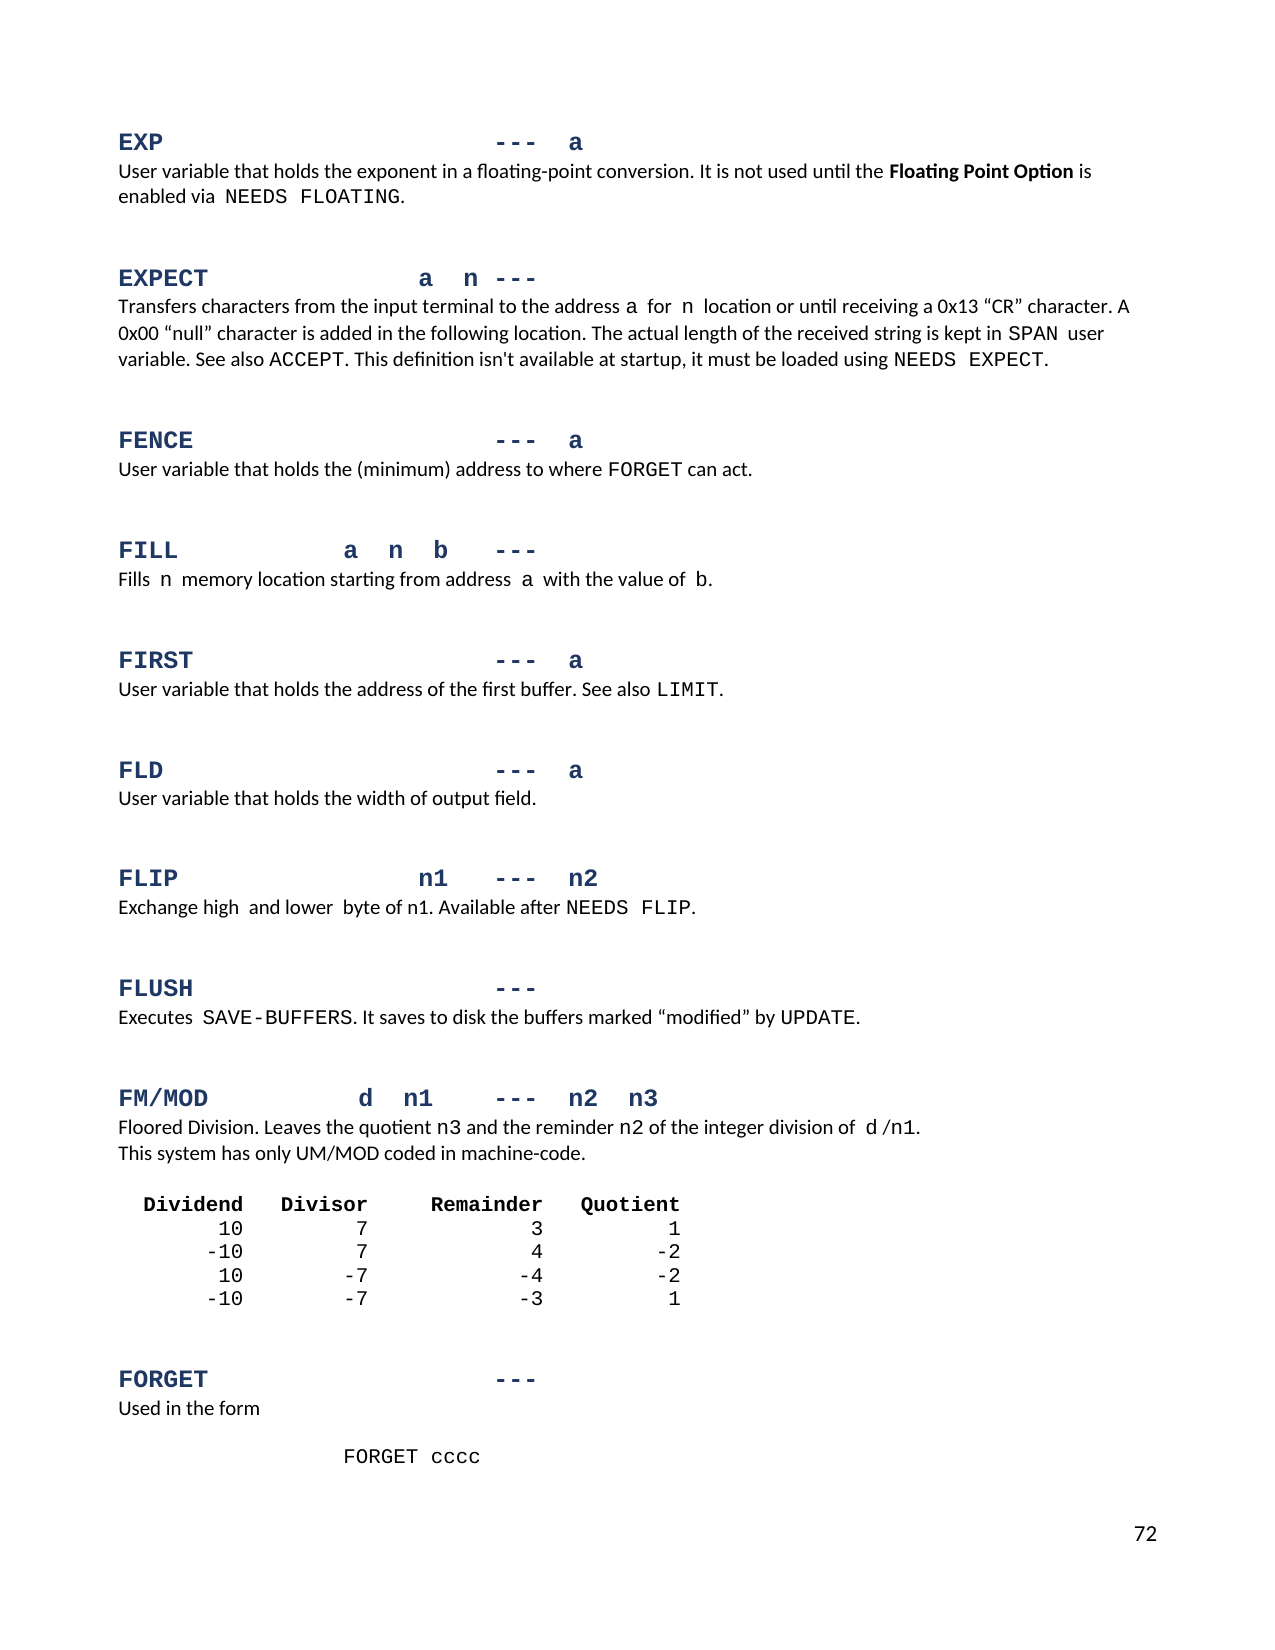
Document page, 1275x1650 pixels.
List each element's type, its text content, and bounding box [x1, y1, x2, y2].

text Used in the form [118, 1395, 1157, 1421]
text Fills n memory location starting from address a with the value of b. [118, 566, 1157, 592]
text Floored Division. Leaves the quotient n3 and the reminder n2 of the integer division of d /n1. [118, 1114, 1157, 1140]
text This system has only UM/MOD coded in machine-code. [118, 1140, 1157, 1166]
text Dividend Divisor Remainder Quotient [118, 1194, 1157, 1217]
text 10 7 3 1 [118, 1217, 1157, 1241]
text Transfers characters from the input terminal to the address a for n location or until receiving a 0x13 “CR” character. A 0x00 “null” character is added in the following location. The actual length of the received string is kept in SPAN user variable. See also ACCEPT. This definition isn't available at startup, it must be loaded using NEEDS EXPECT. [118, 293, 1157, 373]
subtitle FILL a n b --- [118, 538, 1157, 566]
text User variable that holds the exponent in a floating-point conversion. It is not used until the Floating Point Option is enabled via NEEDS FLOATING. [118, 158, 1157, 210]
text FORGET cccc [118, 1446, 1157, 1470]
subtitle FIRST --- a [118, 647, 1157, 676]
subtitle FM/MOD d n1 --- n2 n3 [118, 1086, 1157, 1114]
text Exchange high and lower byte of n1. Available after NEEDS FLIP. [118, 894, 1157, 921]
text User variable that holds the (minimum) address to where FORGET can act. [118, 456, 1157, 483]
subtitle FORGET --- [118, 1367, 1157, 1395]
subtitle FLUSH --- [118, 976, 1157, 1004]
subtitle FLIP n1 --- n2 [118, 866, 1157, 894]
subtitle FENCE --- a [118, 428, 1157, 456]
text Executes SAVE-BUFFERS. It saves to disk the buffers marked “modified” by UPDATE. [118, 1004, 1157, 1031]
subtitle FLD --- a [118, 757, 1157, 786]
text -10 -7 -3 1 [118, 1288, 1157, 1312]
text -10 7 4 -2 [118, 1241, 1157, 1265]
subtitle EXPECT a n --- [118, 265, 1157, 293]
subtitle EXP --- a [118, 130, 1157, 158]
text User variable that holds the address of the first buffer. See also LIMIT. [118, 676, 1157, 702]
text 10 -7 -4 -2 [118, 1265, 1157, 1288]
text User variable that holds the width of output field. [118, 786, 1157, 811]
